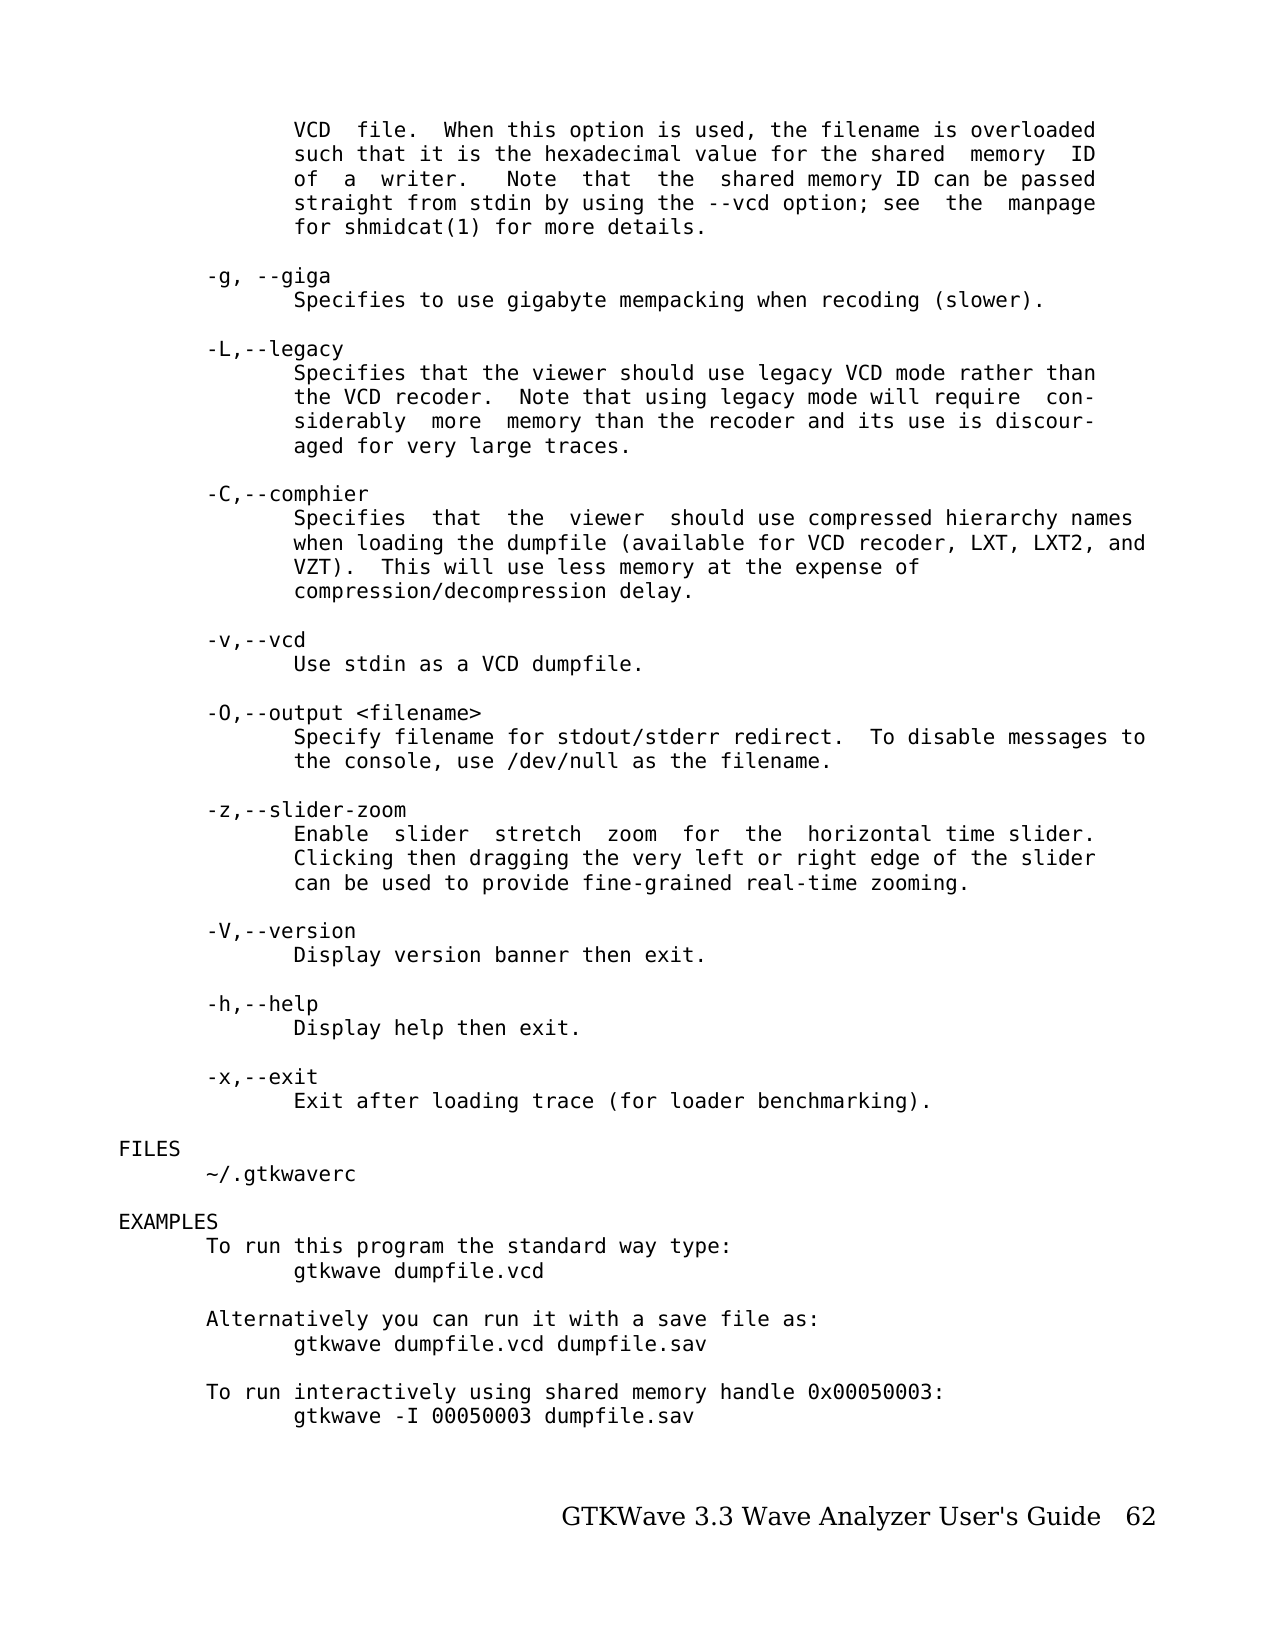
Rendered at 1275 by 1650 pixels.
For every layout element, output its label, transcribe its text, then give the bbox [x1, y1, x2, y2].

text straight from stdin by using the --vcd option; see the manpage [118, 191, 1157, 215]
text -C,--comphier [118, 482, 1157, 506]
text the console, use /dev/null as the filename. [118, 749, 1157, 773]
text Exit after loading trace (for loader benchmarking). [118, 1089, 1157, 1113]
text -V,--version [118, 919, 1157, 943]
text EXAMPLES [118, 1210, 1157, 1234]
text -h,--help [118, 992, 1157, 1016]
text such that it is the hexadecimal value for the shared memory ID [118, 142, 1157, 167]
text aged for very large traces. [118, 434, 1157, 458]
text Specifies that the viewer should use legacy VCD mode rather than [118, 361, 1157, 385]
text Use stdin as a VCD dumpfile. [118, 652, 1157, 676]
text Specify filename for stdout/stderr redirect. To disable messages to [118, 725, 1157, 749]
text -O,--output <filename> [118, 701, 1157, 725]
text Display version banner then exit. [118, 943, 1157, 968]
text when loading the dumpfile (available for VCD recoder, LXT, LXT2, and [118, 531, 1157, 555]
text -z,--slider-zoom [118, 798, 1157, 822]
text -L,--legacy [118, 337, 1157, 361]
text Display help then exit. [118, 1016, 1157, 1040]
text -v,--vcd [118, 628, 1157, 652]
text Alternatively you can run it with a save file as: [118, 1307, 1157, 1332]
text of a writer. Note that the shared memory ID can be passed [118, 167, 1157, 191]
text Specifies that the viewer should use compressed hierarchy names [118, 506, 1157, 531]
text gtkwave -I 00050003 dumpfile.sav [118, 1404, 1157, 1429]
text FILES [118, 1137, 1157, 1162]
text VZT). This will use less memory at the expense of [118, 555, 1157, 579]
text -g, --giga [118, 264, 1157, 288]
text VCD file. When this option is used, the filename is overloaded [118, 118, 1157, 142]
text for shmidcat(1) for more details. [118, 215, 1157, 239]
text Clicking then dragging the very left or right edge of the slider [118, 846, 1157, 871]
text the VCD recoder. Note that using legacy mode will require con- [118, 385, 1157, 409]
text gtkwave dumpfile.vcd dumpfile.sav [118, 1332, 1157, 1356]
text Specifies to use gigabyte mempacking when recoding (slower). [118, 288, 1157, 312]
text Enable slider stretch zoom for the horizontal time slider. [118, 822, 1157, 846]
text ~/.gtkwaverc [118, 1162, 1157, 1186]
text To run interactively using shared memory handle 0x00050003: [118, 1380, 1157, 1404]
text To run this program the standard way type: [118, 1234, 1157, 1259]
text siderably more memory than the recoder and its use is discour- [118, 409, 1157, 434]
text compression/decompression delay. [118, 579, 1157, 603]
text gtkwave dumpfile.vcd [118, 1259, 1157, 1283]
text -x,--exit [118, 1065, 1157, 1089]
text can be used to provide fine-grained real-time zooming. [118, 871, 1157, 895]
